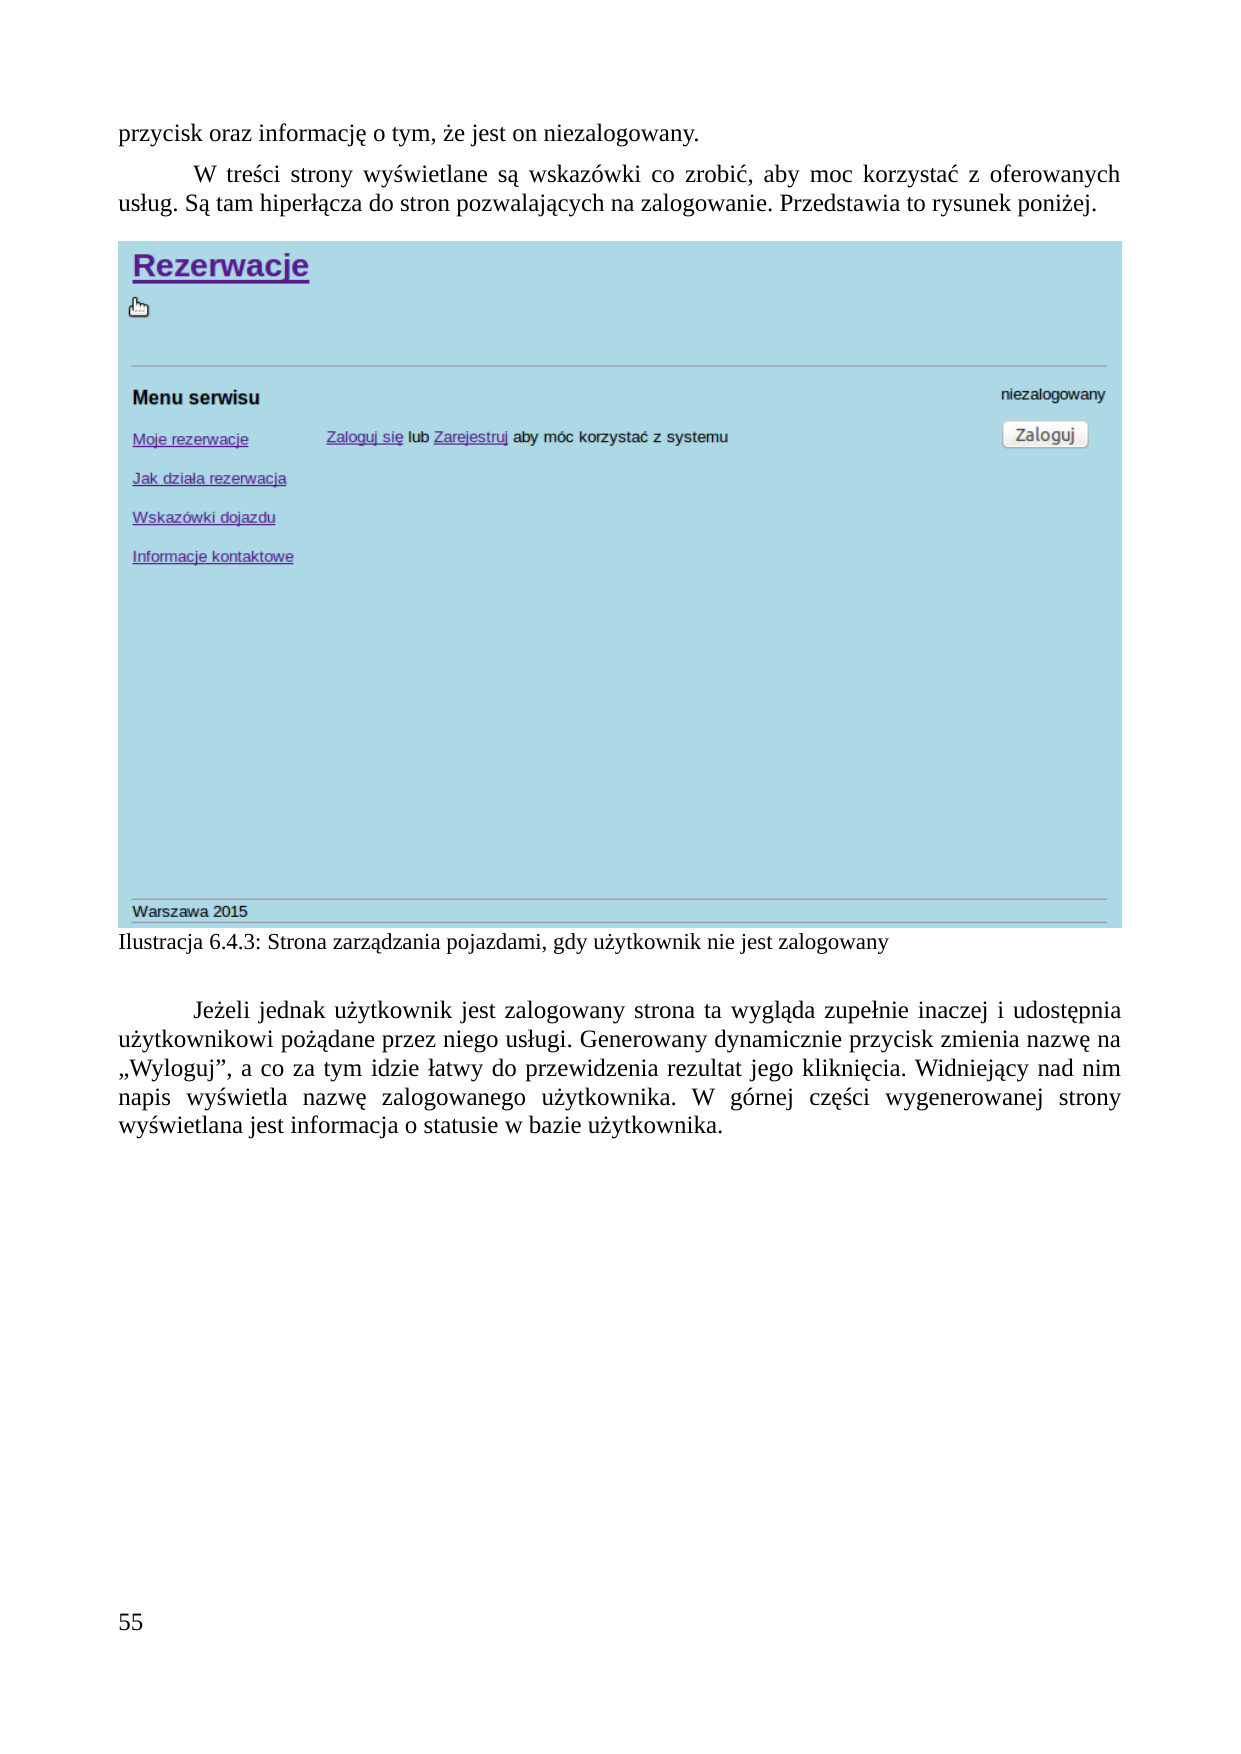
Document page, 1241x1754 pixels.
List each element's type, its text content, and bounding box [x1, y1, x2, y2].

text W treści strony wyświetlane są wskazówki co zrobić, aby moc korzystać z oferowanych usług. Są tam hiperłącza do stron pozwalających na zalogowanie. Przedstawia to rysunek poniżej. [118, 159, 1122, 217]
picture [118, 241, 1123, 928]
text Jeżeli jednak użytkownik jest zalogowany strona ta wygląda zupełnie inaczej i udostępnia użytkownikowi pożądane przez niego usługi. Generowany dynamicznie przycisk zmienia nazwę na „Wyloguj”, a co za tym idzie łatwy do przewidzenia rezultat jego kliknięcia. Widniejący nad nim napis wyświetla nazwę zalogowanego użytkownika. W górnej części wygenerowanej strony wyświetlana jest informacja o statusie w bazie użytkownika. [118, 995, 1122, 1139]
text przycisk oraz informację o tym, że jest on niezalogowany. [118, 118, 1122, 147]
text Ilustracja 6.4.3: Strona zarządzania pojazdami, gdy użytkownik nie jest zalogowany [118, 928, 1122, 954]
